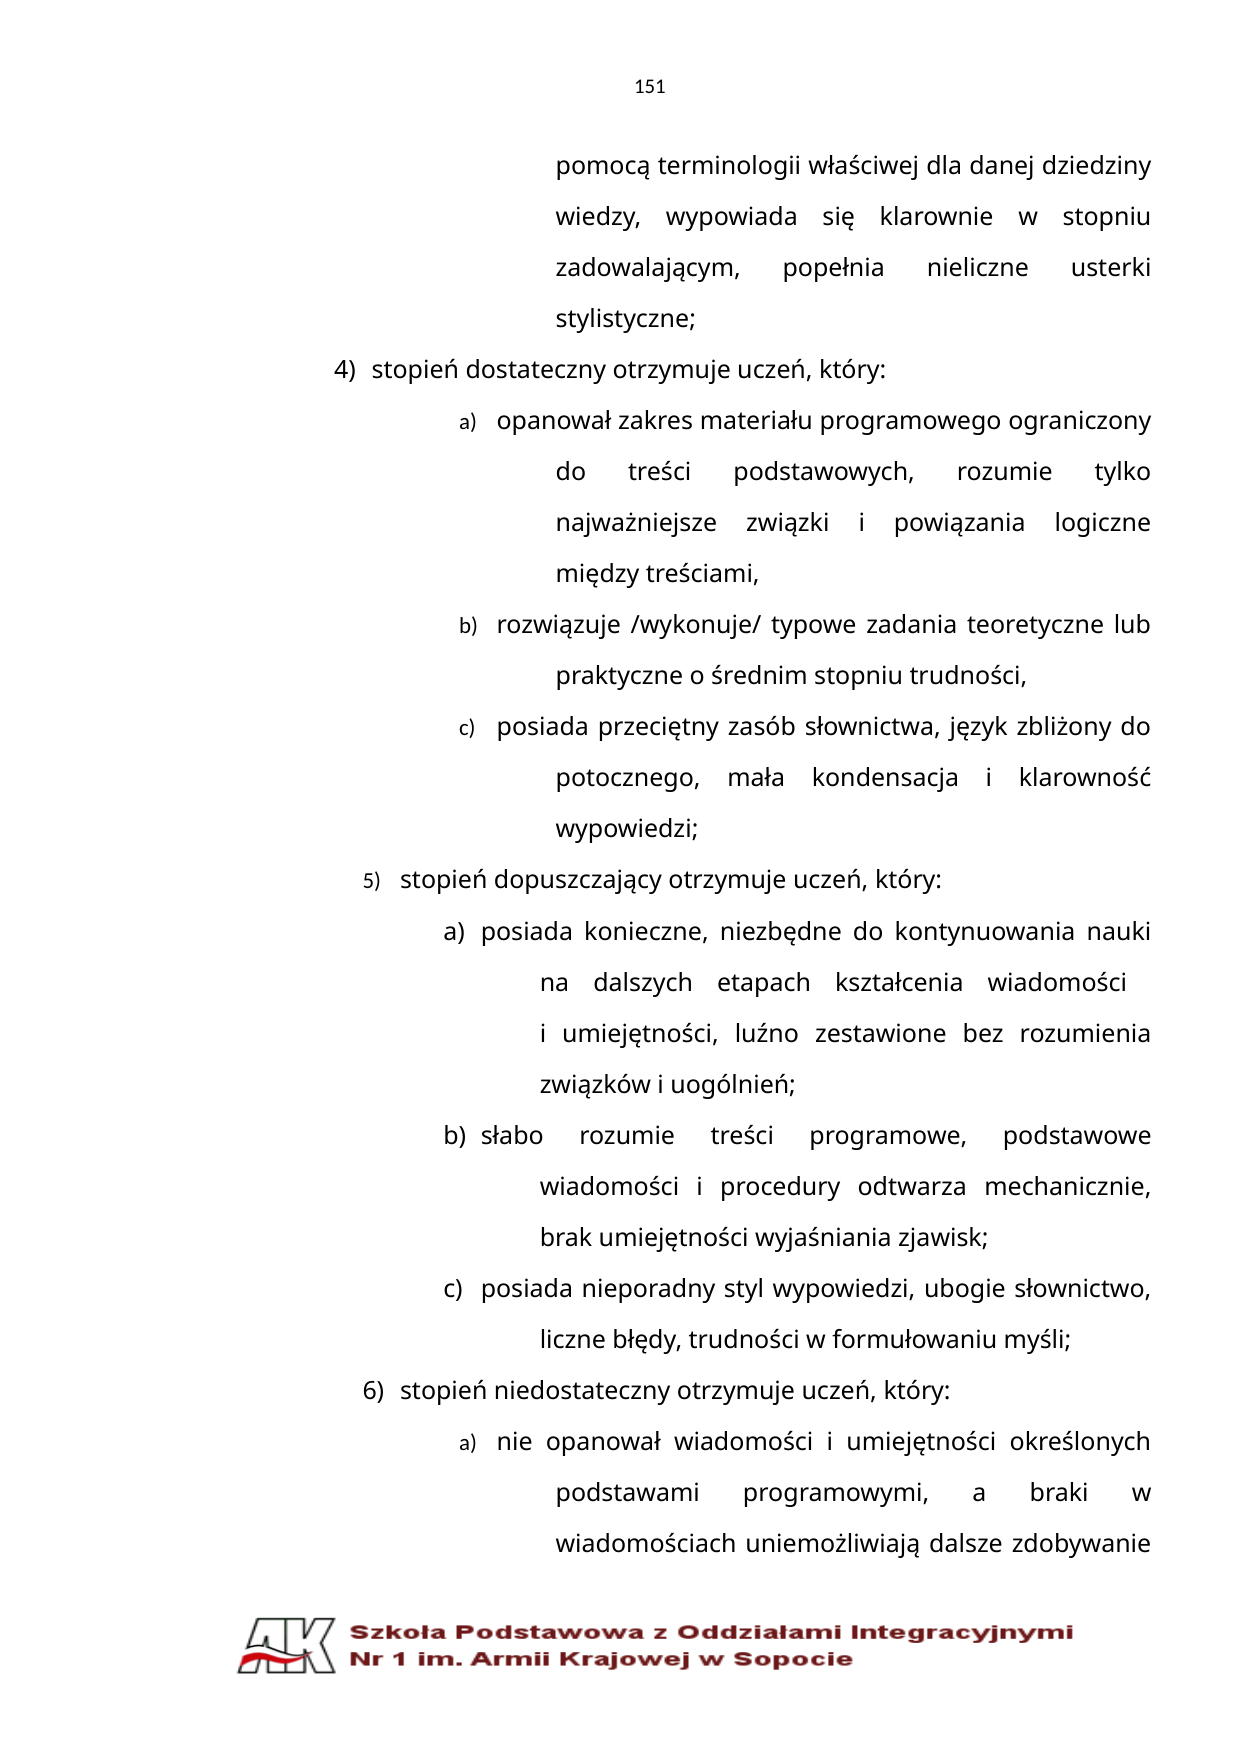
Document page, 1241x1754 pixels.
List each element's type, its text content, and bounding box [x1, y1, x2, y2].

picture [236, 1611, 1122, 1680]
list stopień dopuszczający otrzymuje uczeń, który: [362, 862, 1152, 896]
list rozwiązuje /wykonuje/ typowe zadania teoretyczne lub praktyczne o średnim stopniu trudności, [459, 607, 1152, 692]
list posiada nieporadny styl wypowiedzi, ubogie słownictwo, liczne błędy, trudności w formułowaniu myśli; [443, 1271, 1152, 1356]
list słabo rozumie treści programowe, podstawowe wiadomości i procedury odtwarza mechanicznie, brak umiejętności wyjaśniania zjawisk; [443, 1117, 1152, 1253]
list nie opanował wiadomości i umiejętności określonych podstawami programowymi, a braki w wiadomościach uniemożliwiają dalsze zdobywanie [459, 1424, 1152, 1560]
list stopień dostateczny otrzymuje uczeń, który: [334, 352, 1152, 386]
list posiada przeciętny zasób słownictwa, język zbliżony do potocznego, mała kondensacja i klarowność wypowiedzi; [459, 709, 1152, 845]
list opanował zakres materiału programowego ograniczony do treści podstawowych, rozumie tylko najważniejsze związki i powiązania logiczne między treściami, [459, 403, 1152, 590]
list posiada konieczne, niezbędne do kontynuowania nauki na dalszych etapach kształcenia wiadomości i umiejętności, luźno zestawione bez rozumienia związków i uogólnień; [443, 913, 1152, 1100]
list pomocą terminologii właściwej dla danej dziedziny wiedzy, wypowiada się klarownie w stopniu zadowalającym, popełnia nieliczne usterki stylistyczne; [459, 148, 1152, 335]
list stopień niedostateczny otrzymuje uczeń, który: [362, 1373, 1152, 1407]
